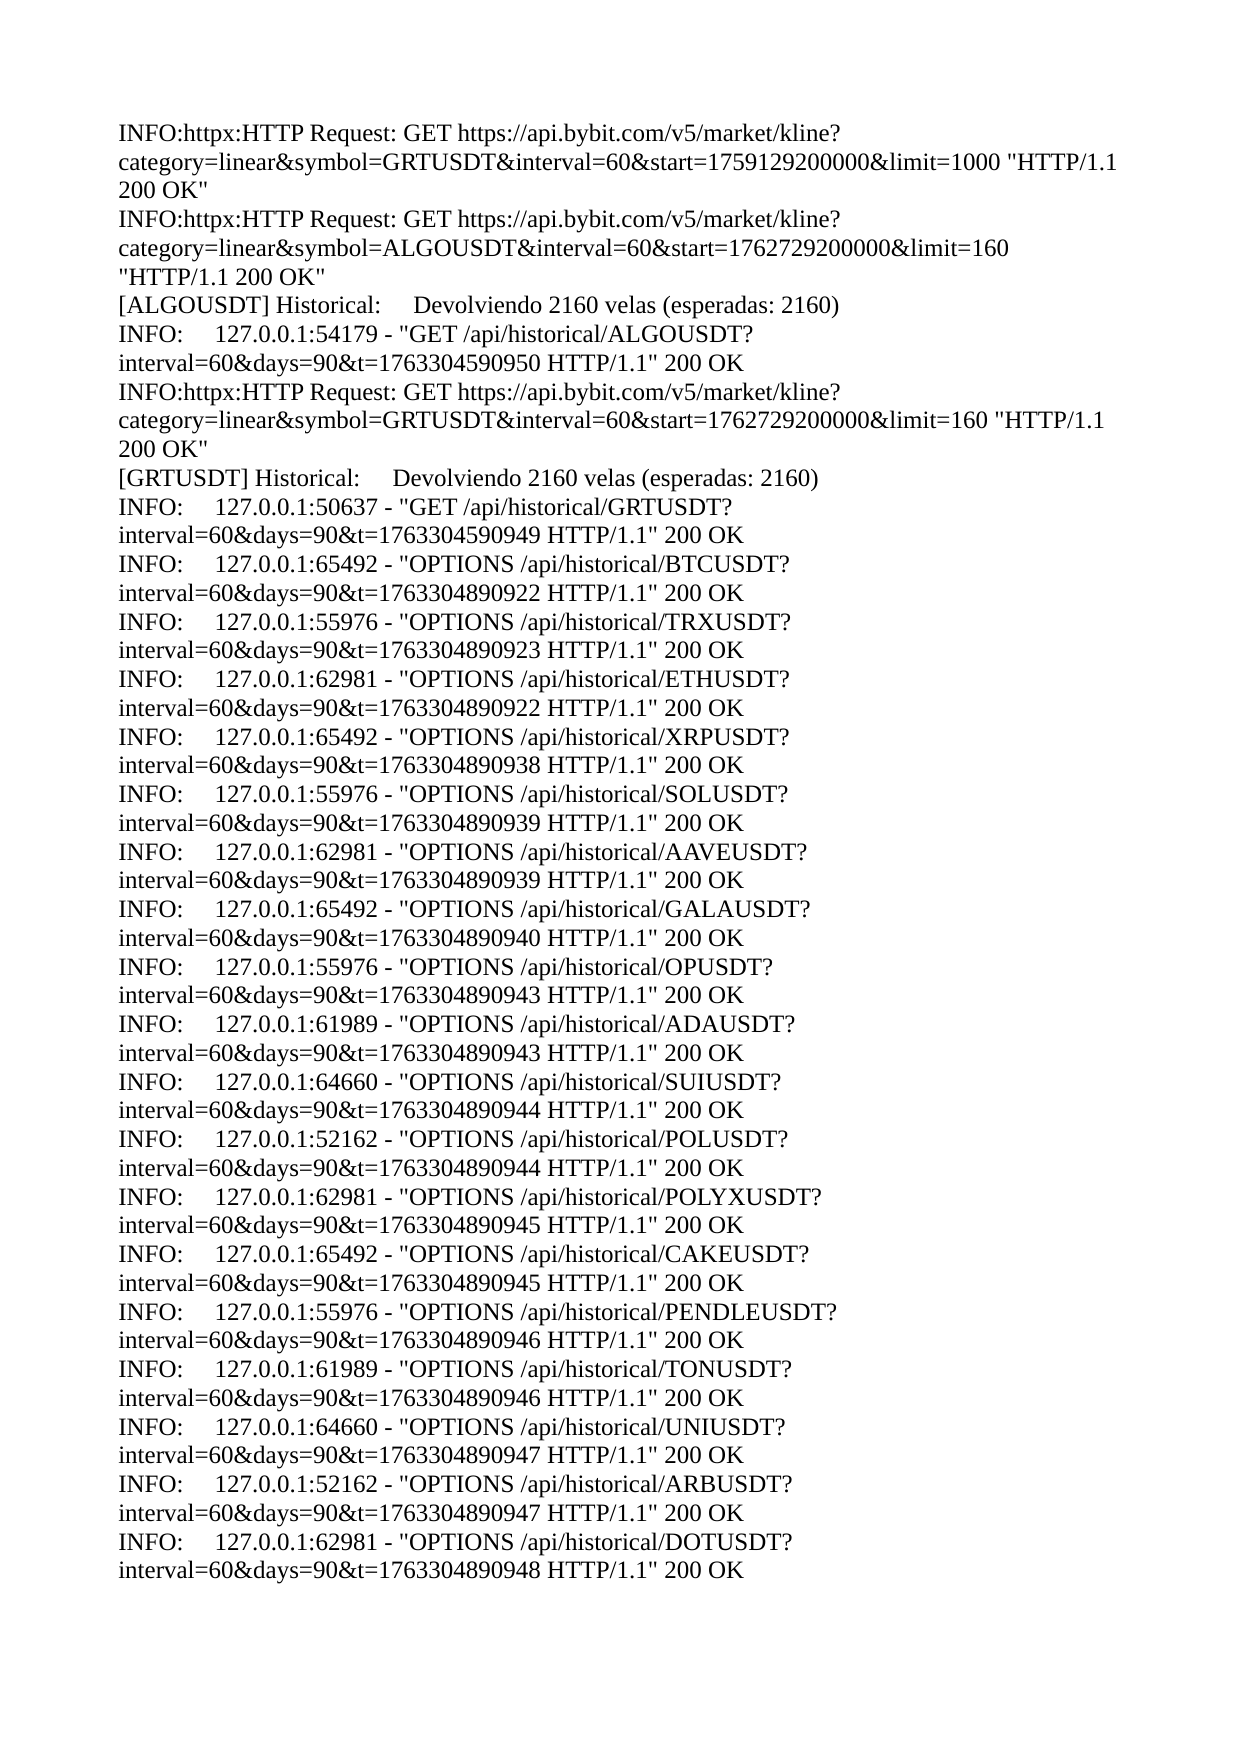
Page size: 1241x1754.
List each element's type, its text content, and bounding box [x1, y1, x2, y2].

text INFO: 127.0.0.1:62981 - "OPTIONS /api/historical/AAVEUSDT?interval=60&days=90&t=1763304890939 HTTP/1.1" 200 OK [118, 837, 1122, 894]
text INFO: 127.0.0.1:54179 - "GET /api/historical/ALGOUSDT?interval=60&days=90&t=1763304590950 HTTP/1.1" 200 OK [118, 319, 1122, 377]
text INFO: 127.0.0.1:55976 - "OPTIONS /api/historical/TRXUSDT?interval=60&days=90&t=1763304890923 HTTP/1.1" 200 OK [118, 607, 1122, 664]
text INFO: 127.0.0.1:64660 - "OPTIONS /api/historical/UNIUSDT?interval=60&days=90&t=1763304890947 HTTP/1.1" 200 OK [118, 1412, 1122, 1469]
text INFO: 127.0.0.1:61989 - "OPTIONS /api/historical/TONUSDT?interval=60&days=90&t=1763304890946 HTTP/1.1" 200 OK [118, 1354, 1122, 1412]
text INFO: 127.0.0.1:55976 - "OPTIONS /api/historical/SOLUSDT?interval=60&days=90&t=1763304890939 HTTP/1.1" 200 OK [118, 779, 1122, 837]
text INFO:httpx:HTTP Request: GET https://api.bybit.com/v5/market/kline?category=linear&symbol=ALGOUSDT&interval=60&start=1762729200000&limit=160 "HTTP/1.1 200 OK" [118, 204, 1122, 291]
text INFO: 127.0.0.1:55976 - "OPTIONS /api/historical/OPUSDT?interval=60&days=90&t=1763304890943 HTTP/1.1" 200 OK [118, 952, 1122, 1009]
text INFO:httpx:HTTP Request: GET https://api.bybit.com/v5/market/kline?category=linear&symbol=GRTUSDT&interval=60&start=1762729200000&limit=160 "HTTP/1.1 200 OK" [118, 377, 1122, 463]
text INFO: 127.0.0.1:61989 - "OPTIONS /api/historical/ADAUSDT?interval=60&days=90&t=1763304890943 HTTP/1.1" 200 OK [118, 1009, 1122, 1067]
text INFO: 127.0.0.1:52162 - "OPTIONS /api/historical/POLUSDT?interval=60&days=90&t=1763304890944 HTTP/1.1" 200 OK [118, 1124, 1122, 1182]
text INFO:httpx:HTTP Request: GET https://api.bybit.com/v5/market/kline?category=linear&symbol=GRTUSDT&interval=60&start=1759129200000&limit=1000 "HTTP/1.1 200 OK" [118, 118, 1122, 204]
text [GRTUSDT] Historical: ✅ Devolviendo 2160 velas (esperadas: 2160) [118, 463, 1122, 492]
text INFO: 127.0.0.1:64660 - "OPTIONS /api/historical/SUIUSDT?interval=60&days=90&t=1763304890944 HTTP/1.1" 200 OK [118, 1067, 1122, 1124]
text INFO: 127.0.0.1:50637 - "GET /api/historical/GRTUSDT?interval=60&days=90&t=1763304590949 HTTP/1.1" 200 OK [118, 492, 1122, 549]
text [ALGOUSDT] Historical: ✅ Devolviendo 2160 velas (esperadas: 2160) [118, 291, 1122, 319]
text INFO: 127.0.0.1:62981 - "OPTIONS /api/historical/ETHUSDT?interval=60&days=90&t=1763304890922 HTTP/1.1" 200 OK [118, 664, 1122, 722]
text INFO: 127.0.0.1:62981 - "OPTIONS /api/historical/DOTUSDT?interval=60&days=90&t=1763304890948 HTTP/1.1" 200 OK [118, 1527, 1122, 1584]
text INFO: 127.0.0.1:65492 - "OPTIONS /api/historical/GALAUSDT?interval=60&days=90&t=1763304890940 HTTP/1.1" 200 OK [118, 894, 1122, 952]
text INFO: 127.0.0.1:55976 - "OPTIONS /api/historical/PENDLEUSDT?interval=60&days=90&t=1763304890946 HTTP/1.1" 200 OK [118, 1297, 1122, 1354]
text INFO: 127.0.0.1:65492 - "OPTIONS /api/historical/XRPUSDT?interval=60&days=90&t=1763304890938 HTTP/1.1" 200 OK [118, 722, 1122, 779]
text INFO: 127.0.0.1:65492 - "OPTIONS /api/historical/BTCUSDT?interval=60&days=90&t=1763304890922 HTTP/1.1" 200 OK [118, 549, 1122, 607]
text INFO: 127.0.0.1:62981 - "OPTIONS /api/historical/POLYXUSDT?interval=60&days=90&t=1763304890945 HTTP/1.1" 200 OK [118, 1182, 1122, 1239]
text INFO: 127.0.0.1:65492 - "OPTIONS /api/historical/CAKEUSDT?interval=60&days=90&t=1763304890945 HTTP/1.1" 200 OK [118, 1239, 1122, 1297]
text INFO: 127.0.0.1:52162 - "OPTIONS /api/historical/ARBUSDT?interval=60&days=90&t=1763304890947 HTTP/1.1" 200 OK [118, 1469, 1122, 1527]
